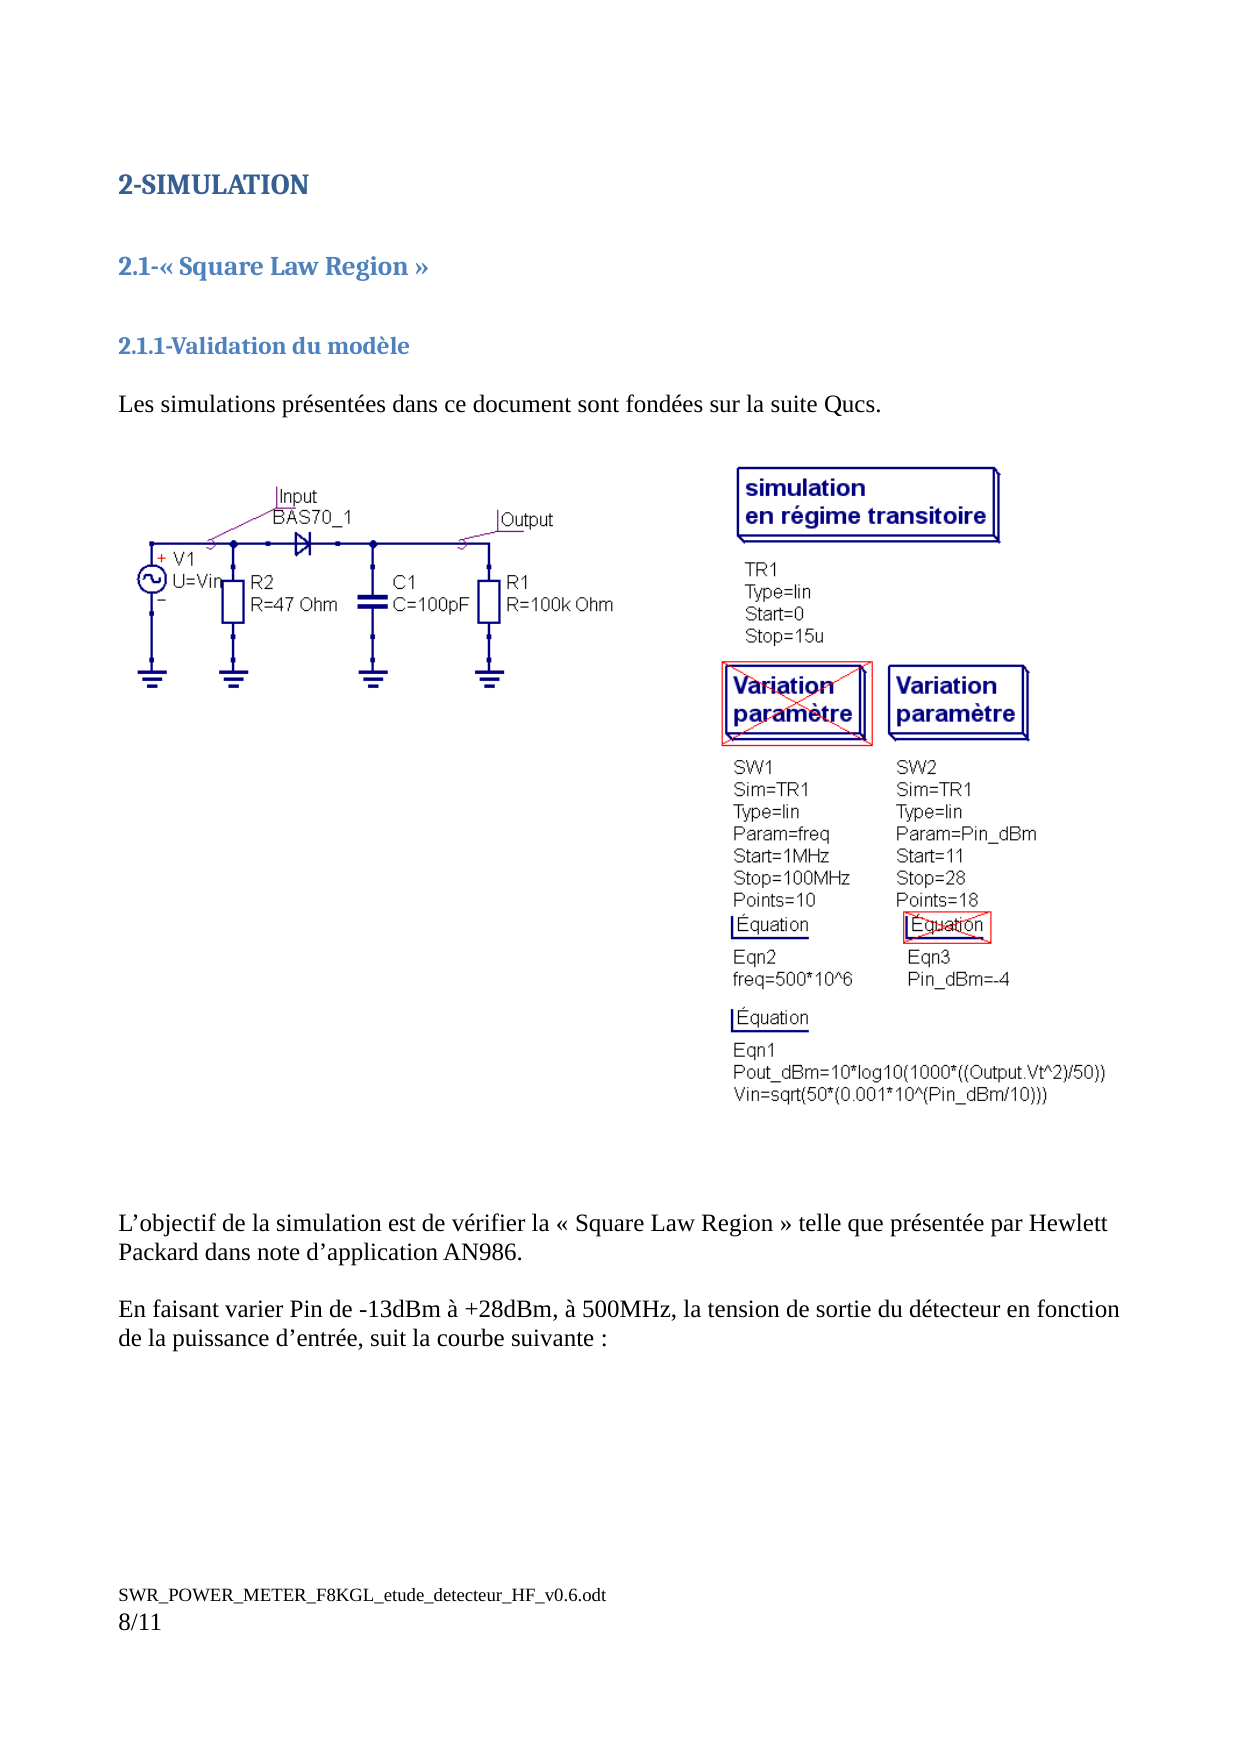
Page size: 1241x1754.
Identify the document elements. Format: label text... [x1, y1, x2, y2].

subtitle 2-SIMULATION [118, 168, 1122, 202]
text L’objectif de la simulation est de vérifier la « Square Law Region » telle que présentée par Hewlett Packard dans note d’application AN986. [118, 1208, 1122, 1266]
subtitle 2.1-« Square Law Region » [118, 251, 1122, 282]
text En faisant varier Pin de -13dBm à +28dBm, à 500MHz, la tension de sortie du détecteur en fonction de la puissance d’entrée, suit la courbe suivante : [118, 1294, 1122, 1352]
picture [118, 447, 1123, 1122]
text Les simulations présentées dans ce document sont fondées sur la suite Qucs. [118, 389, 1122, 418]
subtitle 2.1.1-Validation du modèle [118, 332, 1122, 361]
